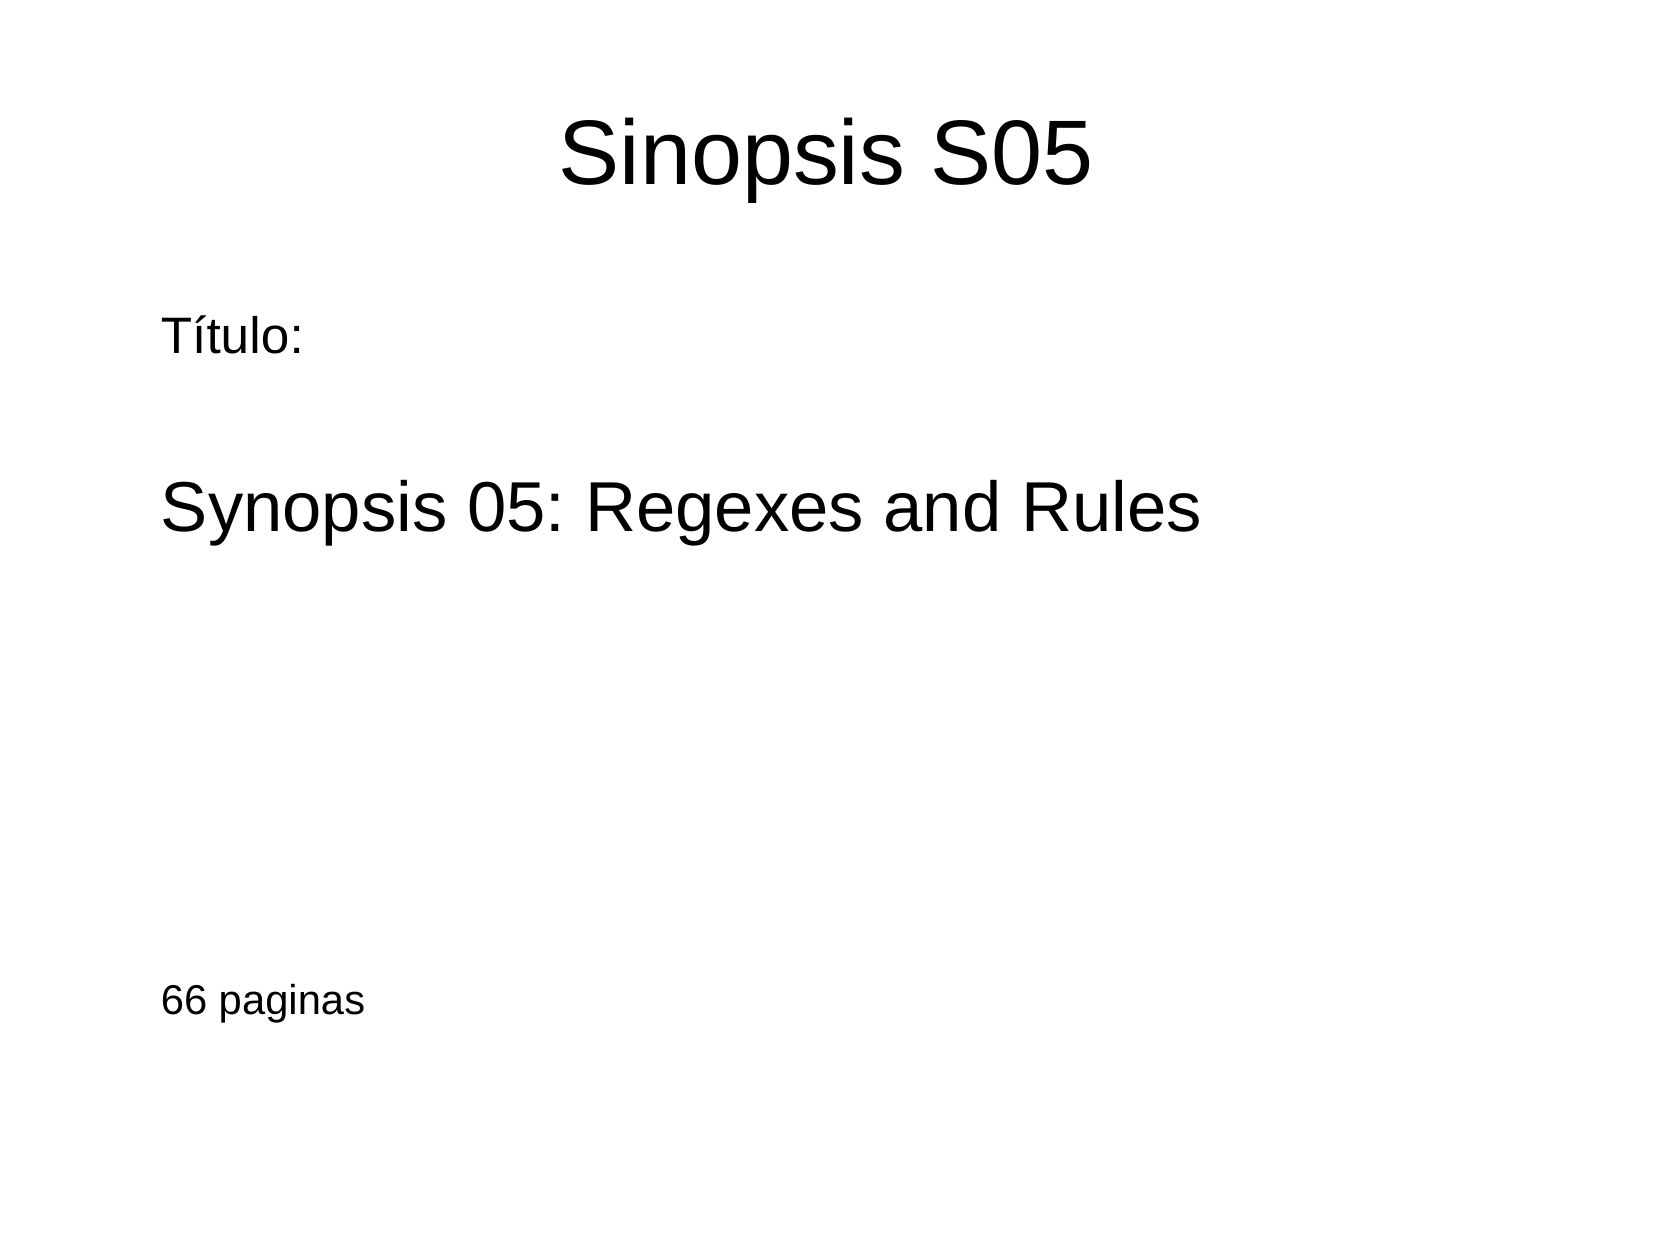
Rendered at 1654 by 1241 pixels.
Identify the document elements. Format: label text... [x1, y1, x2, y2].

title Sinopsis S05 [82, 49, 1571, 257]
list Título: Synopsis 05: Regexes and Rules 66 paginas [106, 307, 1562, 1027]
